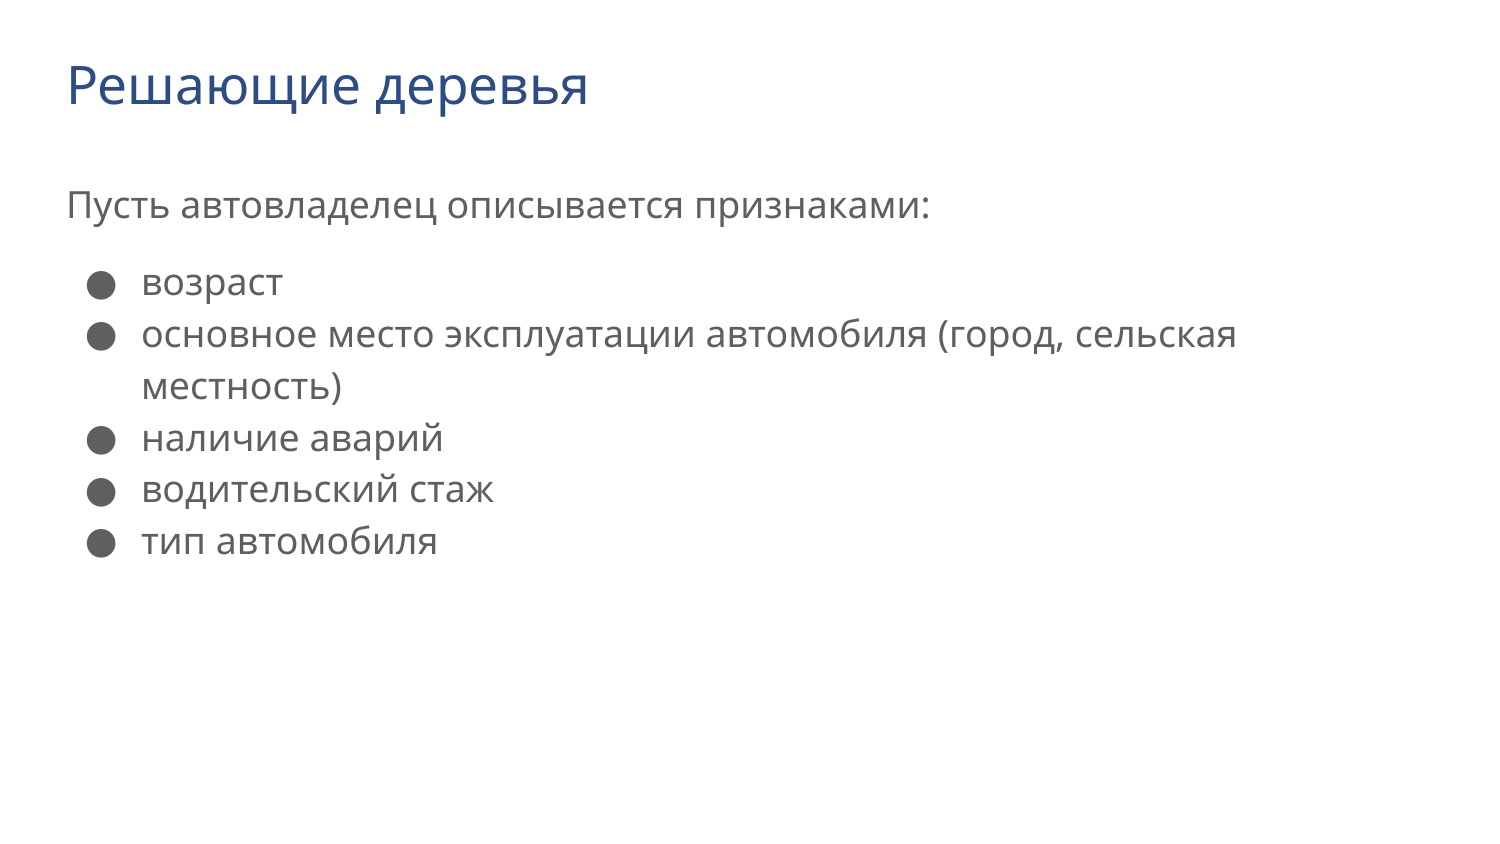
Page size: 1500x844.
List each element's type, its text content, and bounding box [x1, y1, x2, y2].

list Пусть автовладелец описывается признаками: возраст основное место эксплуатации автомобиля (город, сельская местность) наличие аварий водительский стаж тип автомобиля [51, 159, 1449, 815]
title Решающие деревья [51, 36, 1449, 131]
